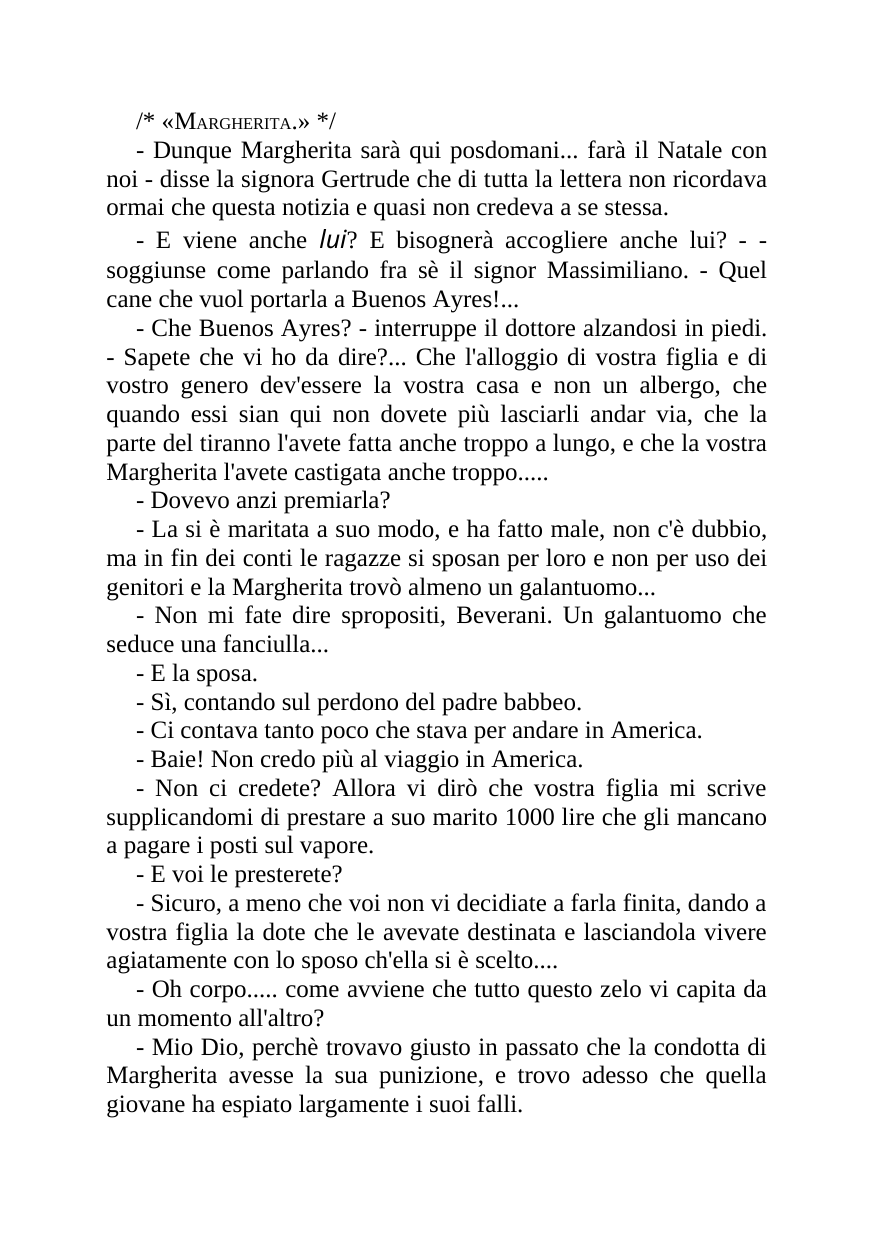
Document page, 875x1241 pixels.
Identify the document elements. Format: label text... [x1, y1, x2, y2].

text - Dunque Margherita sarà qui posdomani... farà il Natale con noi - disse la signora Gertrude che di tutta la lettera non ricordava ormai che questa notizia e quasi non credeva a se stessa. [106, 135, 768, 221]
text - Baie! Non credo più al viaggio in America. [106, 744, 768, 773]
text - Non mi fate dire spropositi, Beverani. Un galantuomo che seduce una fanciulla... [106, 600, 768, 658]
text - Oh corpo..... come avviene che tutto questo zelo vi capita da un momento all'altro? [106, 974, 768, 1032]
text - Ci contava tanto poco che stava per andare in America. [106, 715, 768, 744]
text - Sì, contando sul perdono del padre babbeo. [106, 687, 768, 715]
text - Mio Dio, perchè trovavo giusto in passato che la condotta di Margherita avesse la sua punizione, e trovo adesso che quella giovane ha espiato largamente i suoi falli. [106, 1032, 768, 1118]
text - Non ci credete? Allora vi dirò che vostra figlia mi scrive supplicandomi di prestare a suo marito 1000 lire che gli mancano a pagare i posti sul vapore. [106, 773, 768, 859]
text - E la sposa. [106, 658, 768, 687]
text - E viene anche lui? E bisognerà accogliere anche lui? - -soggiunse come parlando fra sè il signor Massimiliano. - Quel cane che vuol portarla a Buenos Ayres!... [106, 221, 768, 313]
text - La si è maritata a suo modo, e ha fatto male, non c'è dubbio, ma in fin dei conti le ragazze si sposan per loro e non per uso dei genitori e la Margherita trovò almeno un galantuomo... [106, 514, 768, 600]
text - Che Buenos Ayres? - interruppe il dottore alzandosi in piedi. - Sapete che vi ho da dire?... Che l'alloggio di vostra figlia e di vostro genero dev'essere la vostra casa e non un albergo, che quando essi sian qui non dovete più lasciarli andar via, che la parte del tiranno l'avete fatta anche troppo a lungo, e che la vostra Margherita l'avete castigata anche troppo..... [106, 313, 768, 485]
text - Dovevo anzi premiarla? [106, 485, 768, 514]
text - Sicuro, a meno che voi non vi decidiate a farla finita, dando a vostra figlia la dote che le avevate destinata e lasciandola vivere agiatamente con lo sposo ch'ella si è scelto.... [106, 888, 768, 974]
text /* «Margherita.» */ [106, 106, 768, 135]
text - E voi le presterete? [106, 859, 768, 888]
